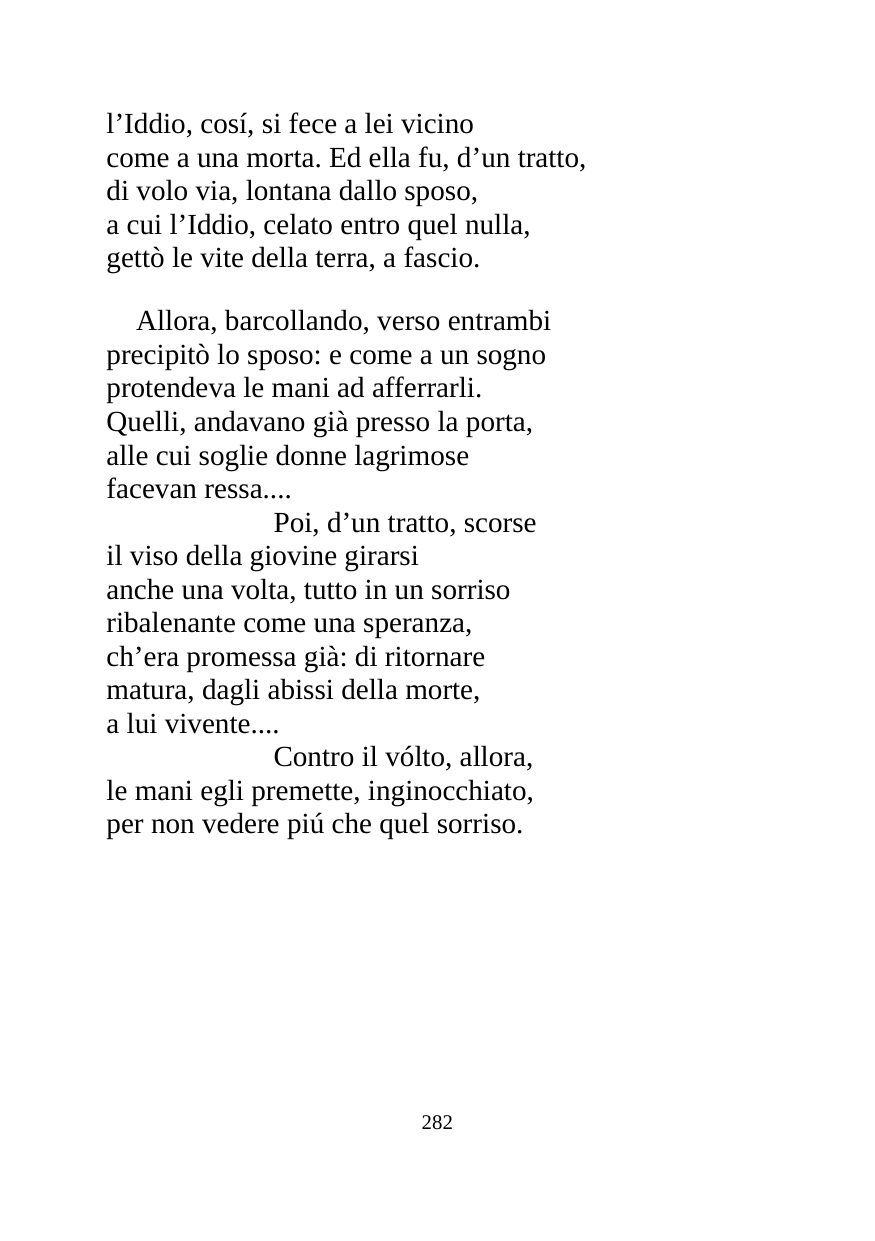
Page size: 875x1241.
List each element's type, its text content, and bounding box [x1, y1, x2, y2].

text Contro il vólto, allora, le mani egli premette, inginocchiato, per non vedere piú che quel sorriso. [106, 739, 768, 840]
text l’Iddio, cosí, si fece a lei vicino come a una morta. Ed ella fu, d’un tratto, di volo via, lontana dallo sposo, a cui l’Iddio, celato entro quel nulla, gettò le vite della terra, a fascio. [106, 106, 768, 274]
text Allora, barcollando, verso entrambi precipitò lo sposo: e come a un sogno protendeva le mani ad afferrarli. Quelli, andavano già presso la porta, alle cui soglie donne lagrimose facevan ressa.... [106, 303, 768, 505]
text Poi, d’un tratto, scorse il viso della giovine girarsi anche una volta, tutto in un sorriso ribalenante come una speranza, ch’era promessa già: di ritornare matura, dagli abissi della morte, a lui vivente.... [106, 505, 768, 739]
